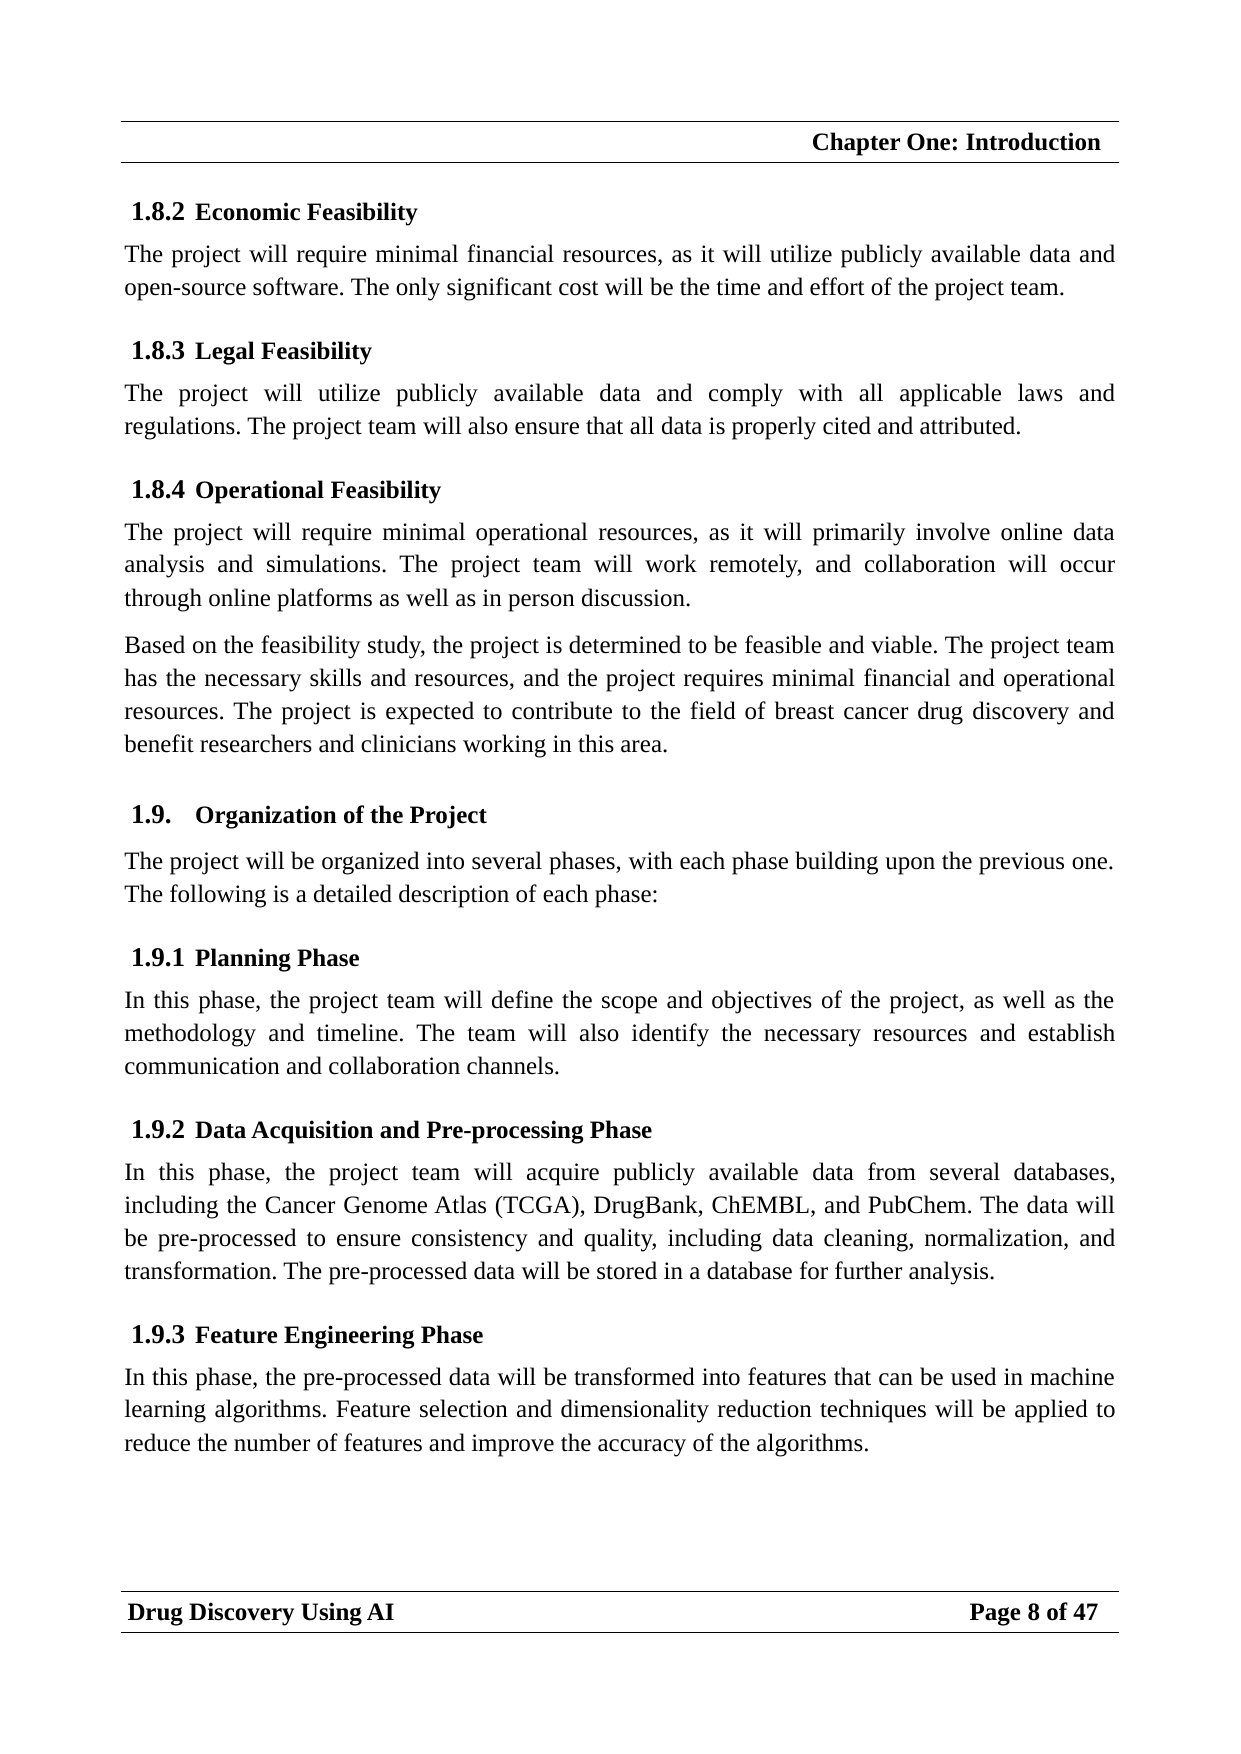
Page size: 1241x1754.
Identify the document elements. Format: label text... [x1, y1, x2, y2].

text The project will be organized into several phases, with each phase building upon the previous one. The following is a detailed description of each phase: [121, 843, 1119, 908]
text The project will require minimal operational resources, as it will primarily involve online data analysis and simulations. The project team will work remotely, and collaboration will occur through online platforms as well as in person discussion. [121, 513, 1119, 611]
text The project will utilize publicly available data and comply with all applicable laws and regulations. The project team will also ensure that all data is properly cited and attributed. [121, 375, 1119, 439]
subtitle Operational Feasibility [121, 470, 1119, 504]
subtitle Legal Feasibility [121, 331, 1119, 365]
subtitle Economic Feasibility [121, 192, 1119, 226]
text In this phase, the project team will define the scope and objectives of the project, as well as the methodology and timeline. The team will also identify the necessary resources and establish communication and collaboration channels. [121, 982, 1119, 1079]
subtitle Data Acquisition and Pre-processing Phase [121, 1110, 1119, 1144]
subtitle Feature Engineering Phase [121, 1315, 1119, 1349]
text In this phase, the project team will acquire publicly available data from several databases, including the Cancer Genome Atlas (TCGA), DrugBank, ChEMBL, and PubChem. The data will be pre-processed to ensure consistency and quality, including data cleaning, normalization, and transformation. The pre-processed data will be stored in a database for further analysis. [121, 1154, 1119, 1284]
subtitle Organization of the Project [121, 795, 1119, 829]
subtitle Planning Phase [121, 938, 1119, 972]
text Based on the feasibility study, the project is determined to be feasible and viable. The project team has the necessary skills and resources, and the project requires minimal financial and operational resources. The project is expected to contribute to the field of breast cancer drug discovery and benefit researchers and clinicians working in this area. [121, 627, 1119, 758]
text The project will require minimal financial resources, as it will utilize publicly available data and open-source software. The only significant cost will be the time and effort of the project team. [121, 236, 1119, 301]
text In this phase, the pre-processed data will be transformed into features that can be used in machine learning algorithms. Feature selection and dimensionality reduction techniques will be applied to reduce the number of features and improve the accuracy of the algorithms. [121, 1358, 1119, 1456]
